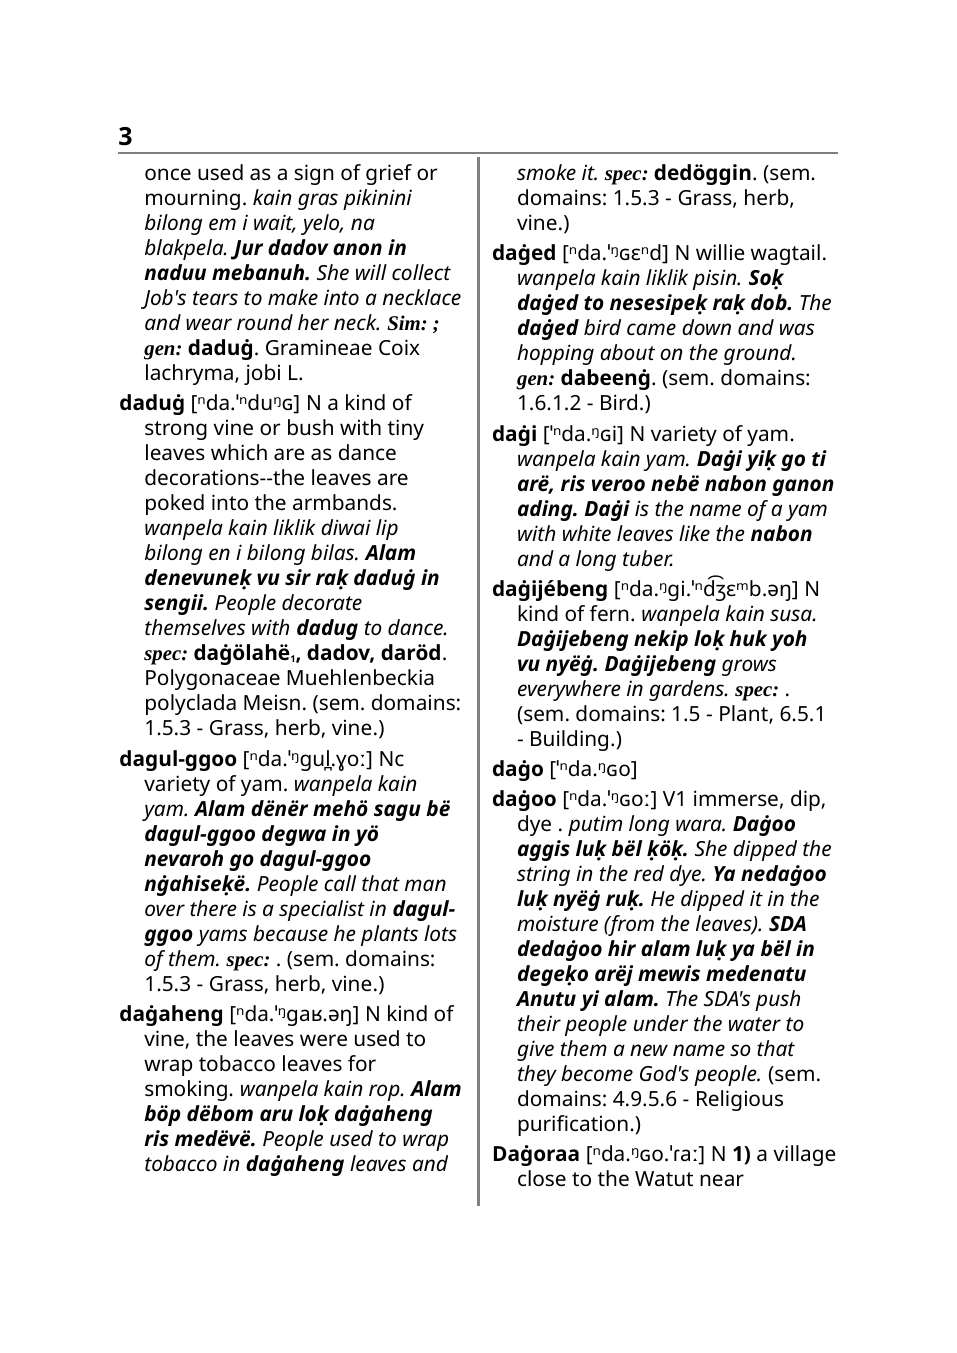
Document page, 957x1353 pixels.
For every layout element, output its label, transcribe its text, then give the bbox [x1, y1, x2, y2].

text once used as a sign of grief or mourning. kain gras pikinini bilong em i wait, yelo, na blakpela. Jur dadov anon in naduu mebanuh. She will collect Job's tears to make into a necklace and wear round her neck. Sim: ; gen: daduġ. Gramineae Coix lachryma, jobi L. [119, 159, 465, 388]
text daduġ [ⁿda.ˈⁿduᵑɢ] N a kind of strong vine or bush with tiny leaves which are as dance decorations--the leaves are poked into the armbands. wanpela kain liklik diwai lip bilong en i bilong bilas. Alam denevuneḳ vu sir raḳ daduġ in sengii. People decorate themselves with dadug to dance. spec: daġölahë1, dadov, daröd. Polygonaceae Muehlenbeckia polyclada Meisn. (sem. domains: 1.5.3 - Grass, herb, vine.) [119, 388, 465, 743]
text daġo [ˈⁿda.ᵑɢo] [492, 753, 837, 783]
text daġed [ⁿda.ˈᵑɢɛⁿd] N willie wagtail. wanpela kain liklik pisin. Soḳ daġed to nesesipeḳ raḳ dob. The daġed bird came down and was hopping about on the ground. gen: dabeenġ. (sem. domains: 1.6.1.2 - Bird.) [492, 238, 837, 418]
text daġaheng [ⁿda.ˈᵑɡaʁ.əŋ] N kind of vine, the leaves were used to wrap tobacco leaves for smoking. wanpela kain rop. Alam böp dëbom aru loḳ daġaheng ris medëvë. People used to wrap tobacco in daġaheng leaves and [119, 998, 465, 1180]
text dagul-ggoo [ⁿda.ˈᵑɡul̪.ɣoː] Nc variety of yam. wanpela kain yam. Alam dënër mehö sagu bë dagul-ggoo degwa in yö nevaroh go dagul-ggoo nġahiseḳë. People call that man over there is a specialist in dagul-ggoo yams because he plants lots of them. spec: . (sem. domains: 1.5.3 - Grass, herb, vine.) [119, 743, 465, 998]
text daġoo [ⁿda.ˈᵑɢoː] V1 immerse, dip, dye . putim long wara. Daġoo aggis luḳ bël ḳöḳ. She dipped the string in the red dye. Ya nedaġoo luḳ nyëġ ruḳ. He dipped it in the moisture (from the leaves). SDA dedaġoo hir alam luḳ ya bël in degeḳo arëj mewis medenatu Anutu yi alam. The SDA's push their people under the water to give them a new name so that they become God's people. (sem. domains: 4.9.5.6 - Religious purification.) [492, 783, 837, 1139]
text daġijébeng [ⁿda.ᵑɡi.ˈⁿd͡ʒɛᵐb.əŋ] N kind of fern. wanpela kain susa. Daġijebeng nekip loḳ huk yoh vu nyëġ. Daġijebeng grows everywhere in gardens. spec: . (sem. domains: 1.5 - Plant, 6.5.1 - Building.) [492, 573, 837, 753]
text smoke it. spec: dedöggin. (sem. domains: 1.5.3 - Grass, herb, vine.) [492, 159, 837, 238]
text Daġoraa [ⁿda.ᵑɢo.ˈɾaː] N 1) a village close to the Watut near [492, 1139, 837, 1196]
text daġi [ˈⁿda.ᵑɢi] N variety of yam. wanpela kain yam. Daġi yiḳ go ti arë, ris veroo nebë nabon ganon ading. Daġi is the name of a yam with white leaves like the nabon and a long tuber. [492, 418, 837, 573]
